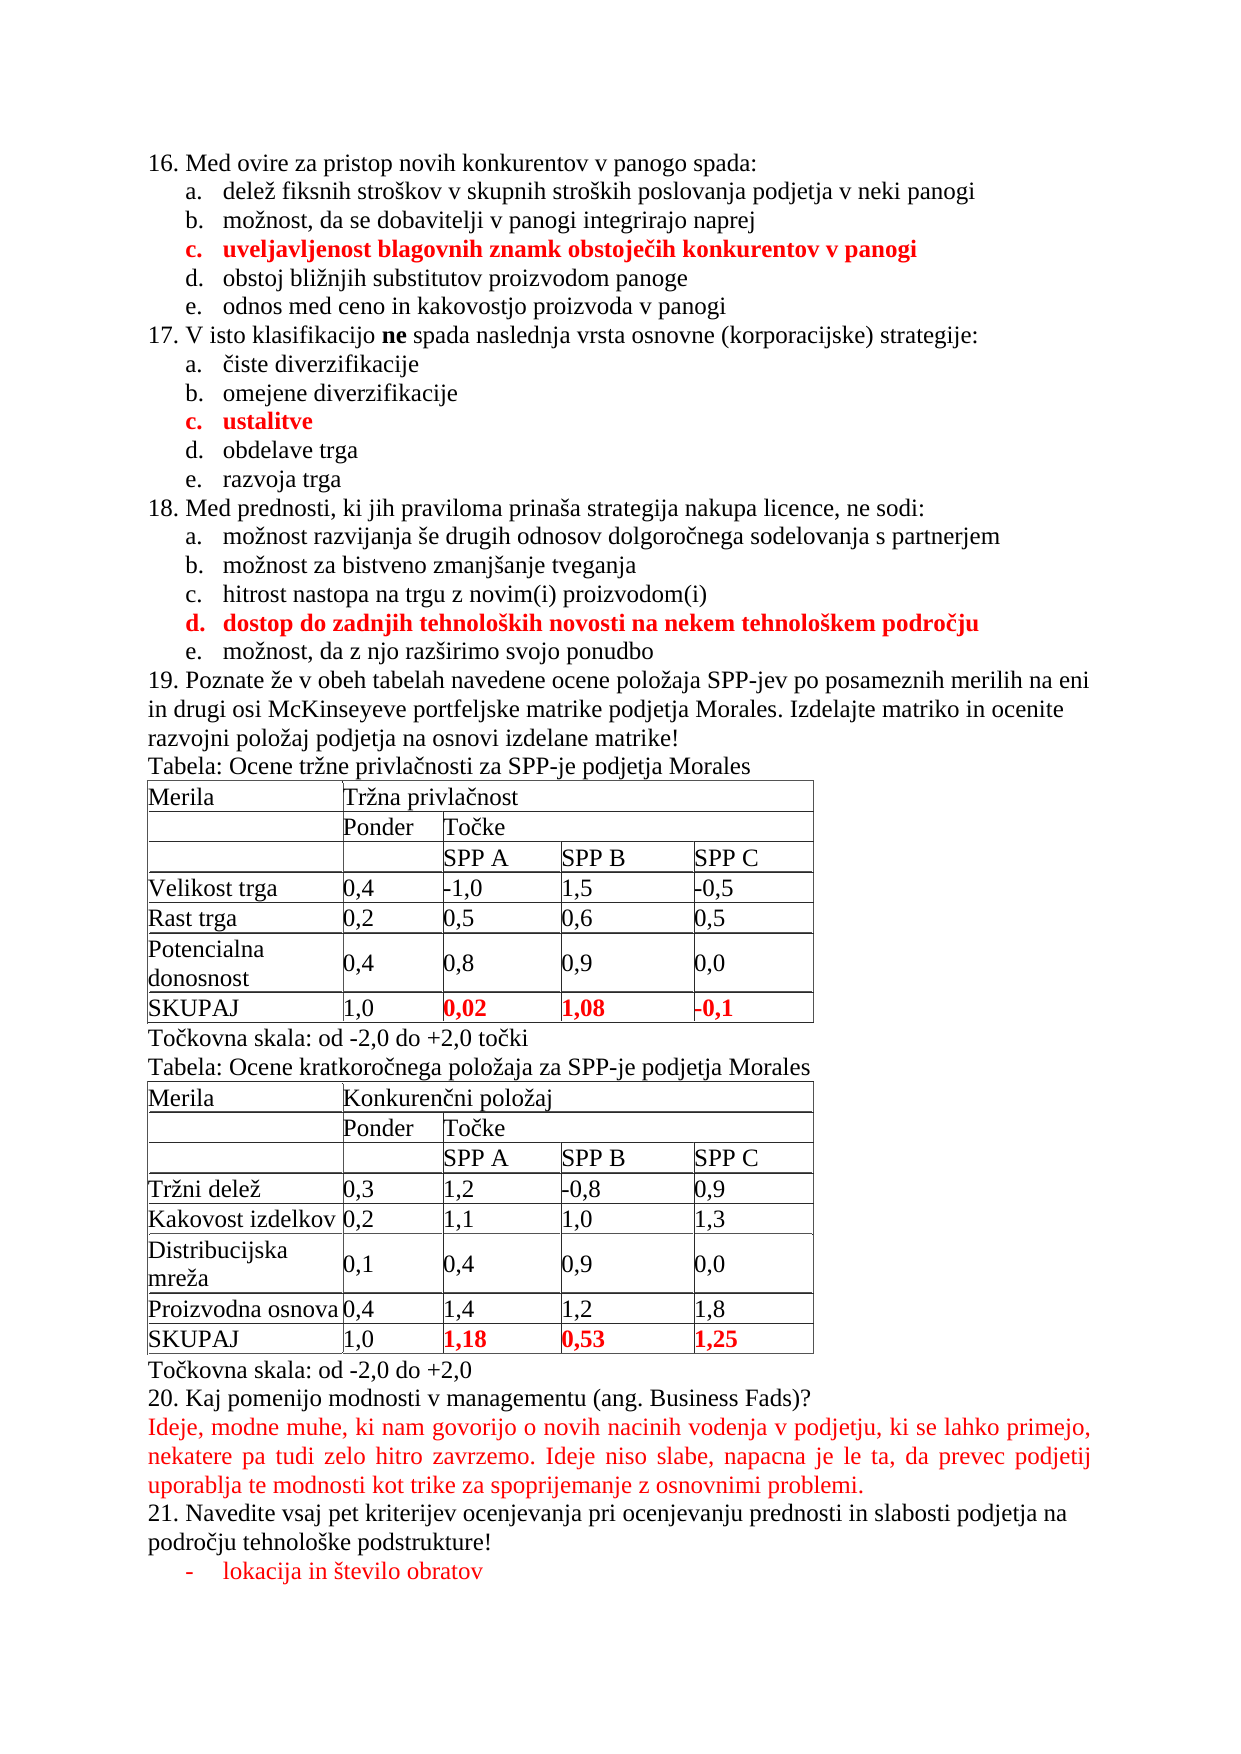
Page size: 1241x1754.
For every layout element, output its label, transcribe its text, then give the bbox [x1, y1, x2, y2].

table_cell 1,0 [343, 994, 443, 1022]
table_cell 1,2 [562, 1295, 693, 1323]
table_cell Proizvodna osnova [149, 1295, 342, 1323]
table_cell 0,9 [562, 1235, 693, 1292]
list obdelave trga [185, 435, 1093, 464]
table_cell -1,0 [444, 874, 560, 902]
table_header Tržna privlačnost [343, 782, 813, 811]
list odnos med ceno in kakovostjo proizvoda v panogi [185, 291, 1093, 320]
table_cell 0,4 [344, 935, 442, 991]
table_cell 1,4 [444, 1295, 560, 1323]
table_cell [149, 843, 342, 871]
list lokacija in število obratov [185, 1556, 1093, 1585]
text 16. Med ovire za pristop novih konkurentov v panogo spada: [148, 148, 1093, 176]
table_cell -0,5 [695, 873, 813, 902]
table_header Konkurenčni položaj [344, 1083, 813, 1111]
list omejene diverzifikacije [185, 378, 1093, 406]
table_cell 1,08 [561, 994, 694, 1022]
table_cell 0,4 [344, 874, 442, 902]
table_cell 0,0 [695, 1235, 813, 1292]
list hitrost nastopa na trgu z novim(i) proizvodom(i) [185, 579, 1093, 608]
text 20. Kaj pomenijo modnosti v managementu (ang. Business Fads)? [148, 1383, 1093, 1412]
table_cell SPP A [444, 1144, 560, 1172]
table_cell 0,9 [562, 935, 693, 991]
text Tabela: Ocene kratkoročnega položaja za SPP-je podjetja Morales [148, 1052, 1093, 1081]
list možnost, da z njo razširimo svojo ponudbo [185, 636, 1093, 665]
text Ideje, modne muhe, ki nam govorijo o novih nacinih vodenja v podjetju, ki se lahko primejo, nekatere pa tudi zelo hitro zavrzemo. Ideje niso slabe, napacna je le ta, da prevec podjetij uporablja te modnosti kot trike za spoprijemanje z osnovnimi problemi. [148, 1412, 1093, 1498]
list ustalitve [185, 406, 1093, 435]
table_cell 0,02 [443, 994, 561, 1022]
list možnost, da se dobavitelji v panogi integrirajo naprej [185, 205, 1093, 234]
table_cell [344, 1144, 442, 1172]
text Tabela: Ocene tržne privlačnosti za SPP-je podjetja Morales [148, 751, 1093, 780]
table_cell Kakovost izdelkov [149, 1205, 342, 1233]
list uveljavljenost blagovnih znamk obstoječih konkurentov v panogi [185, 234, 1093, 263]
table_cell 1,3 [695, 1204, 813, 1233]
table_cell [149, 1114, 342, 1142]
table_cell 0,4 [344, 1295, 442, 1323]
table_cell 0,53 [562, 1325, 694, 1353]
table_cell 1,25 [695, 1324, 813, 1353]
table_cell 0,5 [444, 904, 560, 932]
table_cell SPP A [444, 843, 560, 871]
table_cell 0,6 [562, 904, 693, 932]
table_cell [344, 843, 442, 871]
list čiste diverzifikacije [185, 349, 1093, 378]
table_cell 0,0 [695, 934, 813, 991]
table_cell 0,9 [695, 1174, 813, 1203]
table_cell Ponder [344, 1114, 442, 1142]
table_header Merila [149, 1082, 343, 1111]
text Točkovna skala: od -2,0 do +2,0 [148, 1355, 1093, 1383]
table_cell SKUPAJ [149, 1325, 342, 1353]
table_cell SPP C [695, 1143, 813, 1172]
table_cell SPP B [562, 843, 693, 871]
list možnost razvijanja še drugih odnosov dolgoročnega sodelovanja s partnerjem [185, 521, 1093, 550]
list obstoj bližnjih substitutov proizvodom panoge [185, 263, 1093, 291]
list delež fiksnih stroškov v skupnih stroških poslovanja podjetja v neki panogi [185, 176, 1093, 205]
table_cell Tržni delež [149, 1175, 342, 1203]
table_cell 0,4 [444, 1235, 560, 1292]
table_cell [149, 813, 342, 841]
table_cell 1,0 [562, 1205, 693, 1233]
table_cell -0,1 [694, 993, 813, 1022]
text 17. V isto klasifikacijo ne spada naslednja vrsta osnovne (korporacijske) strategije: [148, 320, 1093, 349]
list razvoja trga [185, 464, 1093, 493]
text Točkovna skala: od -2,0 do +2,0 točki [148, 1023, 1093, 1052]
table_cell Ponder [344, 813, 442, 841]
table_cell SPP C [695, 842, 813, 871]
table_cell 1,0 [343, 1325, 443, 1353]
table_cell 1,2 [444, 1175, 560, 1203]
table_cell Točke [444, 1113, 813, 1142]
table_cell Rast trga [149, 904, 342, 932]
table_cell [149, 1144, 342, 1172]
text 19. Poznate že v obeh tabelah navedene ocene položaja SPP-jev po posameznih merilih na eni in drugi osi McKinseyeve portfeljske matrike podjetja Morales. Izdelajte matriko in ocenite razvojni položaj podjetja na osnovi izdelane matrike! [148, 665, 1093, 751]
table_cell Točke [444, 812, 813, 841]
text 18. Med prednosti, ki jih praviloma prinaša strategija nakupa licence, ne sodi: [148, 493, 1093, 521]
table_cell Potencialna donosnost [149, 935, 342, 991]
table_cell 0,8 [444, 935, 560, 991]
table_cell 1,1 [444, 1205, 560, 1233]
table_cell -0,8 [562, 1175, 693, 1203]
table_cell 1,8 [695, 1294, 813, 1323]
table_cell SPP B [562, 1144, 693, 1172]
list dostop do zadnjih tehnoloških novosti na nekem tehnološkem področju [185, 608, 1093, 636]
table_cell 1,5 [562, 874, 693, 902]
table_cell SKUPAJ [149, 994, 343, 1022]
table_cell 0,5 [695, 903, 813, 932]
table_cell 0,1 [344, 1235, 442, 1292]
table_cell 0,3 [344, 1175, 442, 1203]
table_cell 0,2 [344, 904, 442, 932]
table_cell Velikost trga [149, 874, 342, 902]
table_cell 0,2 [344, 1205, 442, 1233]
table_header Merila [149, 782, 342, 811]
list možnost za bistveno zmanjšanje tveganja [185, 550, 1093, 579]
text 21. Navedite vsaj pet kriterijev ocenjevanja pri ocenjevanju prednosti in slabosti podjetja na področju tehnološke podstrukture! [148, 1498, 1093, 1556]
table_cell Distribucijska mreža [149, 1235, 342, 1292]
table_cell 1,18 [444, 1325, 561, 1353]
